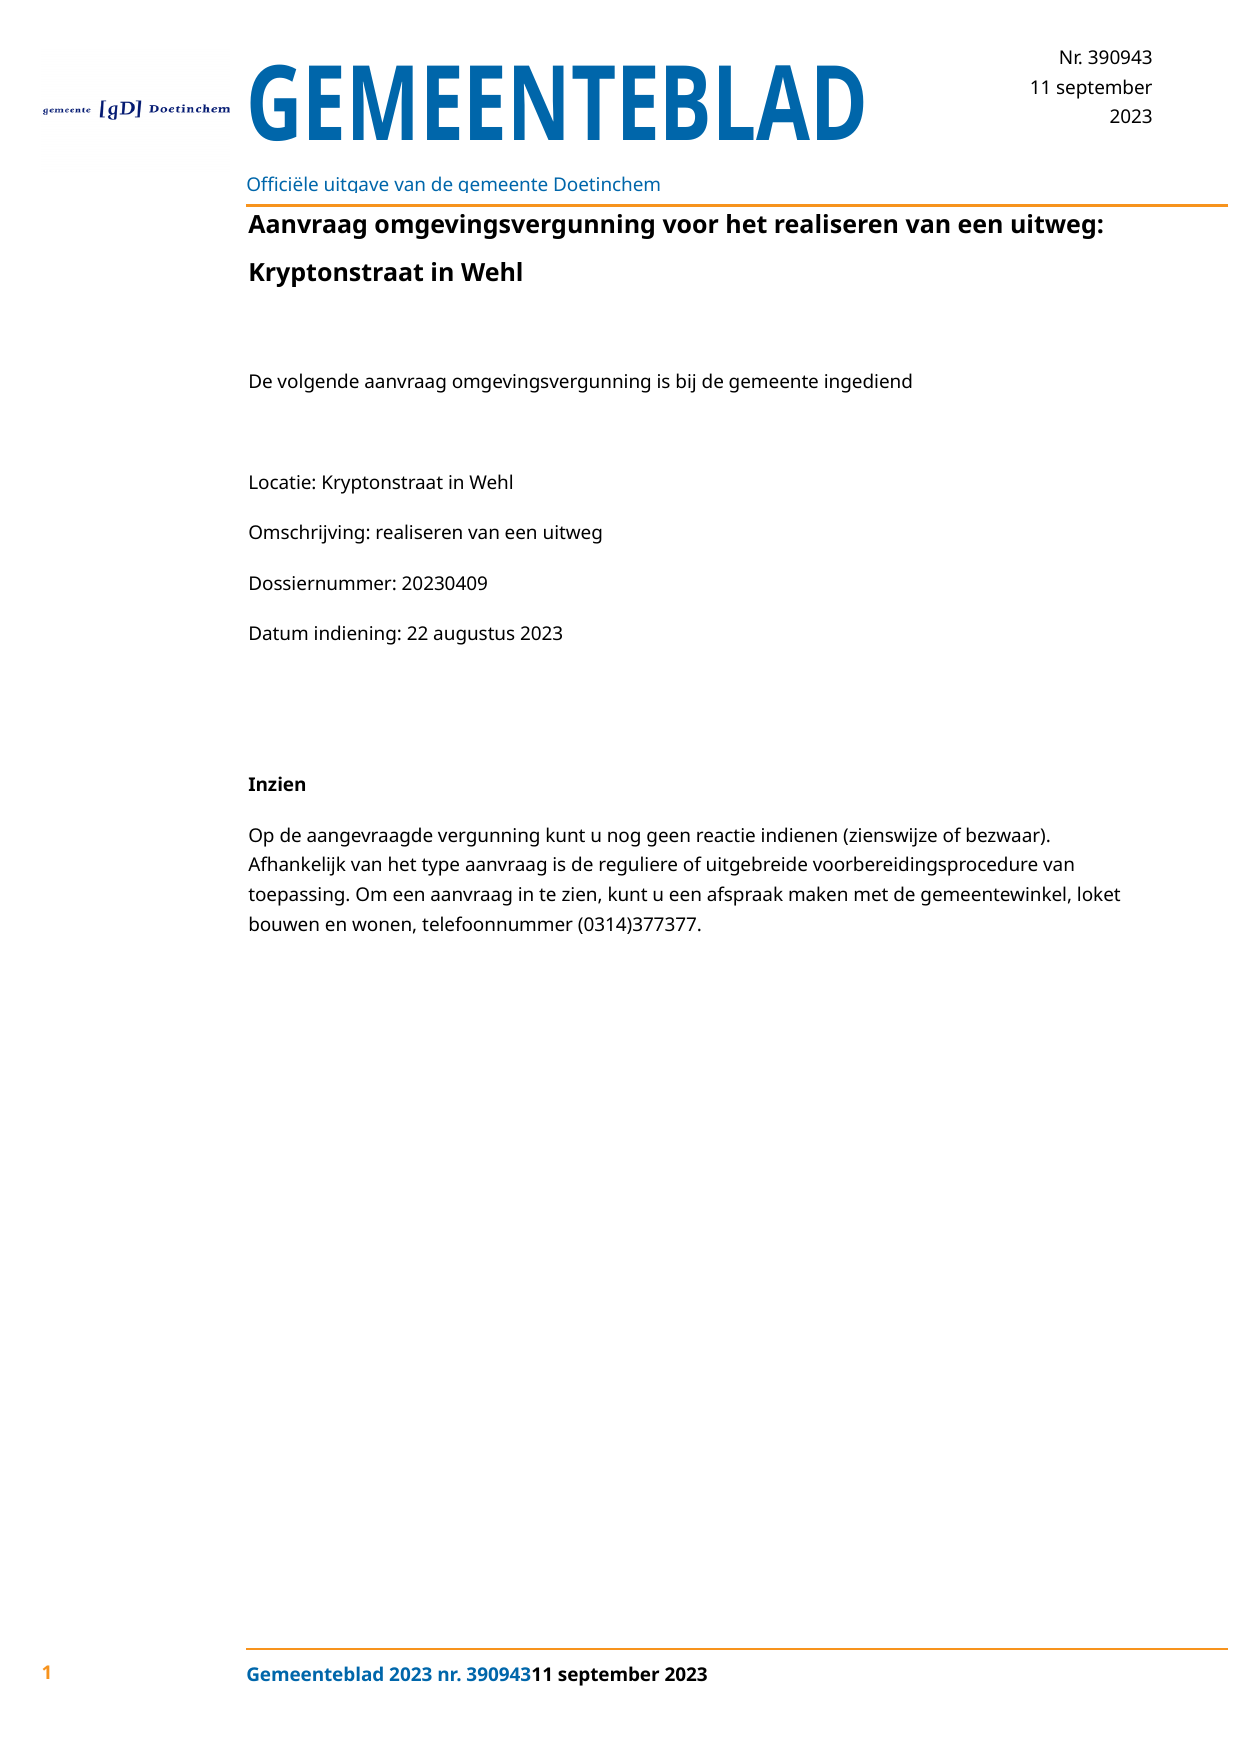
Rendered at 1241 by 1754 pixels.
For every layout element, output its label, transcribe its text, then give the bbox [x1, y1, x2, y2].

text Datum indiening: 22 augustus 2023 [248, 620, 1152, 646]
text Omschrijving: realiseren van een uitweg [248, 519, 1152, 545]
text Inzien [248, 772, 1152, 797]
picture [41, 47, 231, 172]
text Dossiernummer: 20230409 [248, 570, 1152, 596]
text Op de aangevraagde vergunning kunt u nog geen reactie indienen (zienswijze of bezwaar). Afhankelijk van het type aanvraag is de reguliere of uitgebreide voorbereidingsprocedure van toepassing. Om een aanvraag in te zien, kunt u een afspraak maken met de gemeentewinkel, loket bouwen en wonen, telefoonnummer (0314)377377. [248, 822, 1152, 937]
text Aanvraag omgevingsvergunning voor het realiseren van een uitweg: Kryptonstraat in Wehl [248, 207, 1152, 288]
text Locatie: Kryptonstraat in Wehl [248, 469, 1152, 495]
text De volgende aanvraag omgevingsvergunning is bij de gemeente ingediend [248, 368, 1152, 394]
